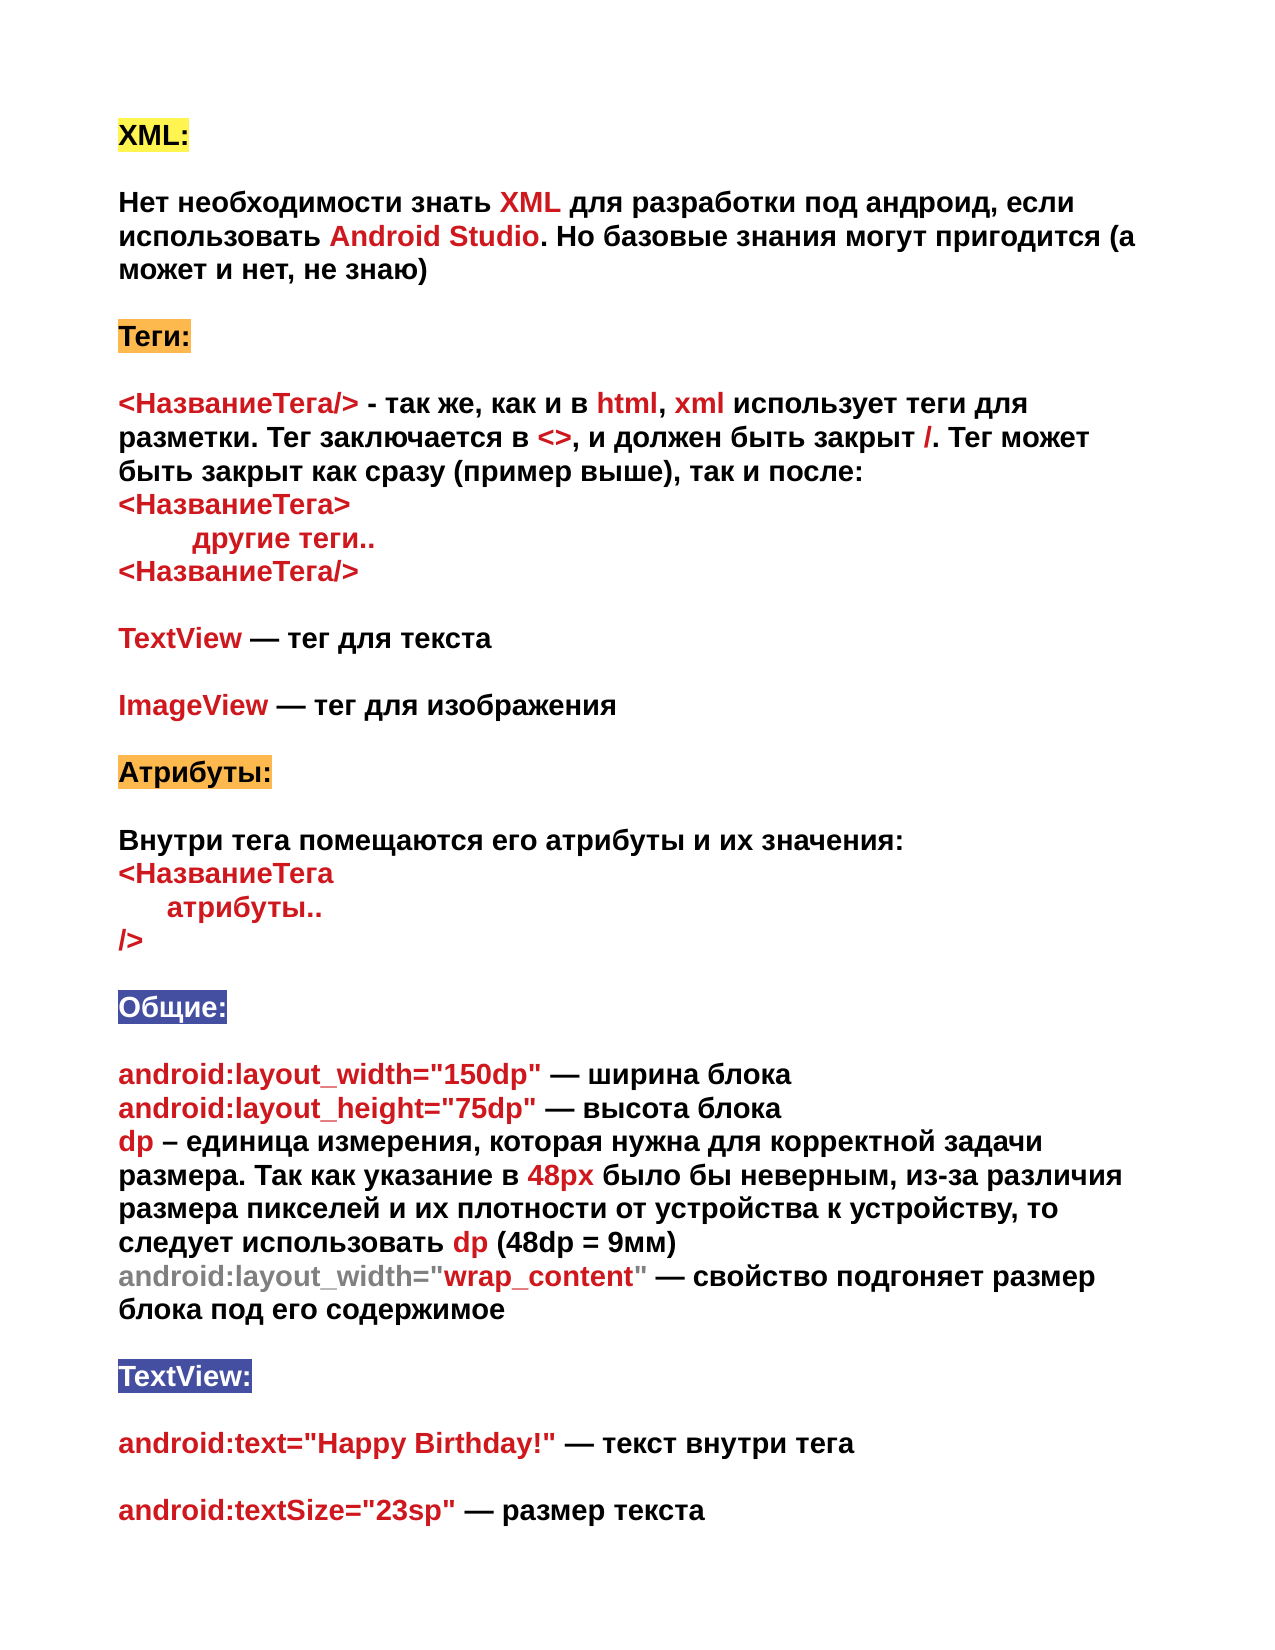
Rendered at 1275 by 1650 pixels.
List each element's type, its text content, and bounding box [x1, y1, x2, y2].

text <НазваниеТега [118, 856, 1157, 889]
text dp – единица измерения, которая нужна для корректной задачи размера. Так как указание в 48px было бы неверным, из-за различия размера пикселей и их плотности от устройства к устройству, то следует использовать dp (48dp = 9мм) [118, 1124, 1157, 1258]
text TextView: [118, 1359, 1157, 1393]
text <НазваниеТега/> - так же, как и в html, xml использует теги для разметки. Тег заключается в <>, и должен быть закрыт /. Тег может быть закрыт как сразу (пример выше), так и после: [118, 386, 1157, 487]
text Общие: [118, 990, 1157, 1024]
text android:text="Happy Birthday!" — текст внутри тега [118, 1426, 1157, 1460]
text другие теги.. [118, 521, 1157, 554]
text android:layout_width="150dp" — ширина блока [118, 1057, 1157, 1091]
text атрибуты.. [118, 889, 1157, 923]
text android:layout_height="75dp" — высота блока [118, 1091, 1157, 1124]
text ImageView — тег для изображения [118, 688, 1157, 722]
text Внутри тега помещаются его атрибуты и их значения: [118, 822, 1157, 856]
text android:textSize="23sp" — размер текста [118, 1493, 1157, 1527]
text TextView — тег для текста [118, 621, 1157, 655]
text <НазваниеТега> [118, 487, 1157, 521]
text /> [118, 923, 1157, 957]
text Теги: [118, 319, 1157, 353]
text android:layout_width="wrap_content" — свойство подгоняет размер блока под его содержимое [118, 1258, 1157, 1326]
text Нет необходимости знать XML для разработки под андроид, если использовать Android Studio. Но базовые знания могут пригодится (а может и нет, не знаю) [118, 185, 1157, 286]
text <НазваниеТега/> [118, 554, 1157, 588]
text Атрибуты: [118, 755, 1157, 789]
text XML: [118, 118, 1157, 152]
